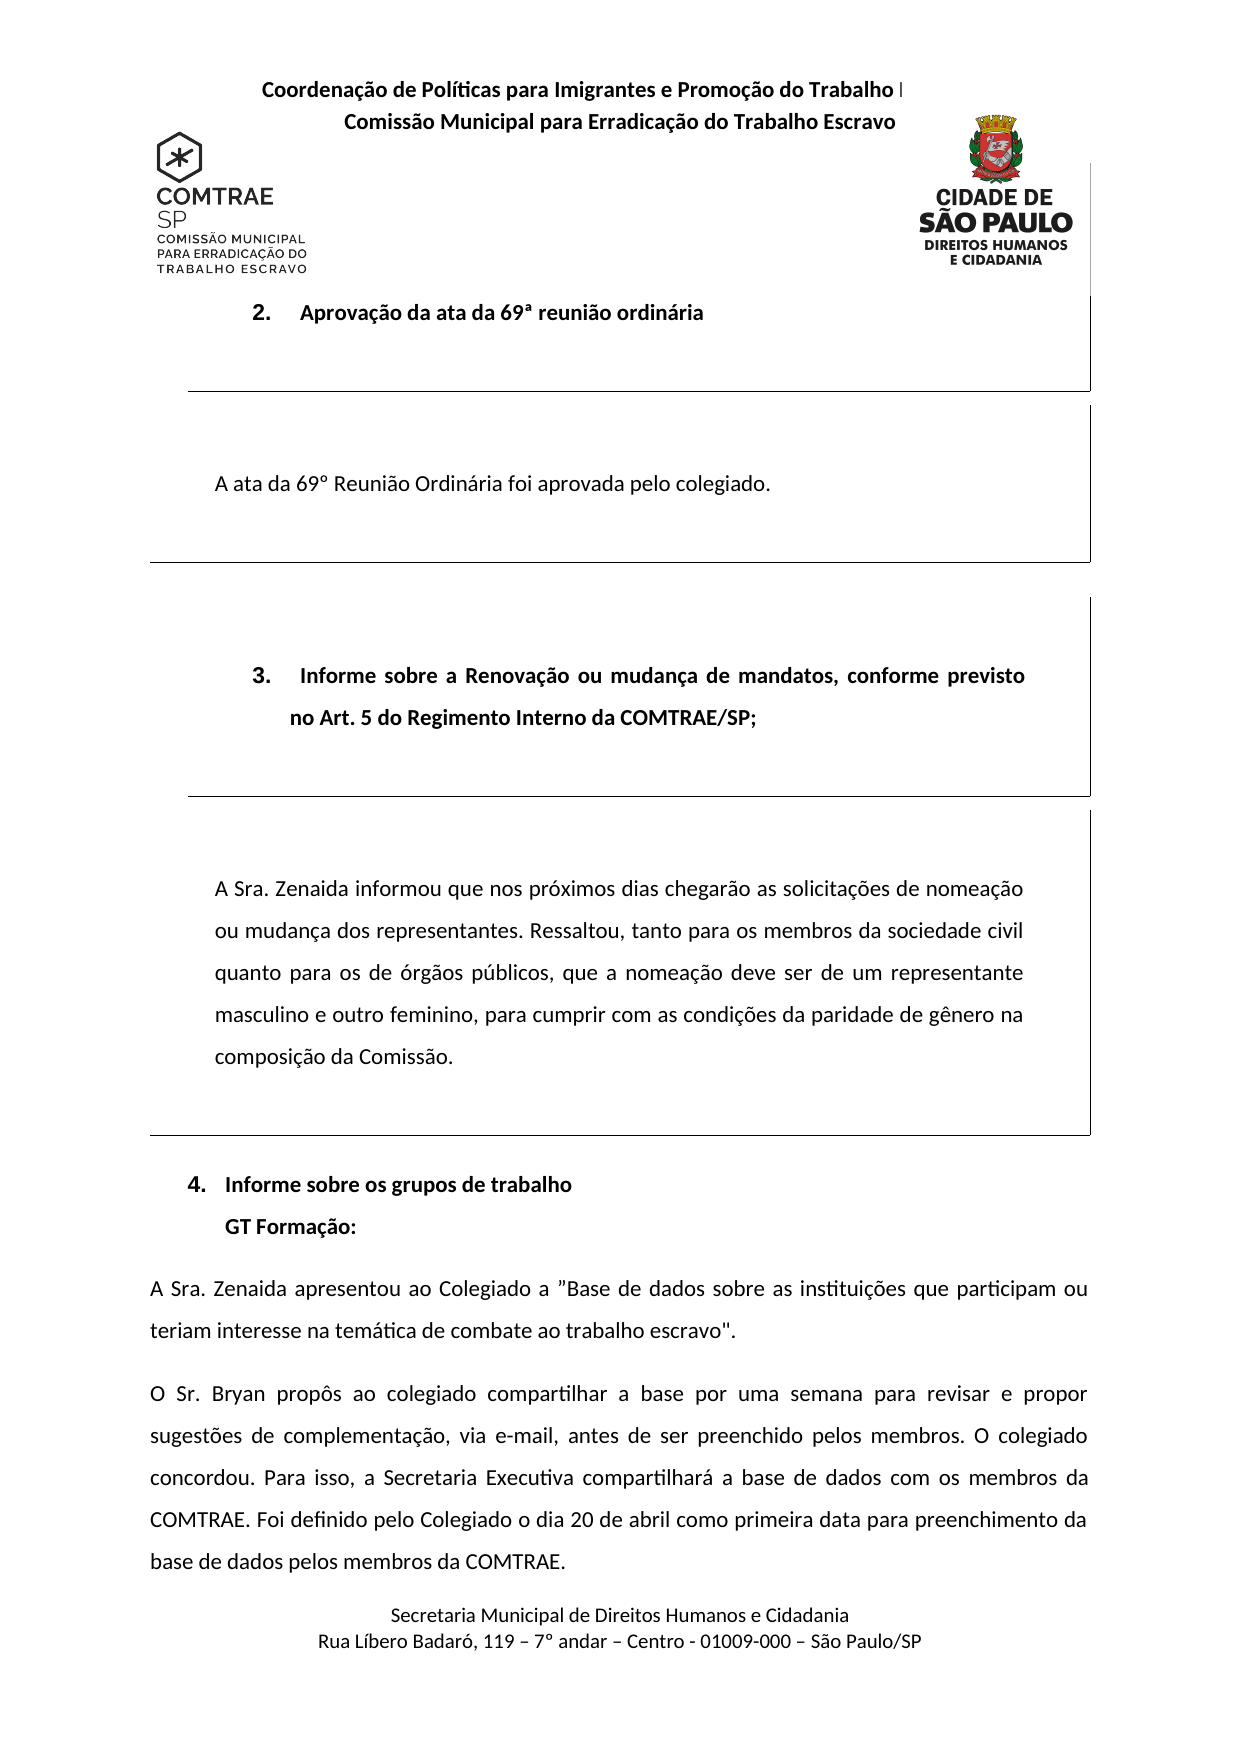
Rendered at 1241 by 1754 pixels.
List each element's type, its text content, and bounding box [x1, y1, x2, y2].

text O Sr. Bryan propôs ao colegiado compartilhar a base por uma semana para revisar e propor sugestões de complementação, via e-mail, antes de ser preenchido pelos membros. O colegiado concordou. Para isso, a Secretaria Executiva compartilhará a base de dados com os membros da COMTRAE. Foi definido pelo Colegiado o dia 20 de abril como primeira data para preenchimento da base de dados pelos membros da COMTRAE. [150, 1379, 1090, 1575]
list Informe sobre a Renovação ou mudança de mandatos, conforme previsto no Art. 5 do Regimento Interno da COMTRAE/SP; [187, 597, 1090, 796]
text GT Formação: [225, 1212, 1090, 1240]
text A Sra. Zenaida apresentou ao Colegiado a ”Base de dados sobre as instituições que participam ou teriam interesse na temática de combate ao trabalho escravo". [150, 1274, 1090, 1344]
text A Sra. Zenaida informou que nos próximos dias chegarão as solicitações de nomeação ou mudança dos representantes. Ressaltou, tanto para os membros da sociedade civil quanto para os de órgãos públicos, que a nomeação deve ser de um representante masculino e outro feminino, para cumprir com as condições da paridade de gênero na composição da Comissão. [150, 810, 1090, 1135]
text A ata da 69º Reunião Ordinária foi aprovada pelo colegiado. [150, 405, 1090, 562]
list Aprovação da ata da 69ª reunião ordinária [187, 163, 1090, 391]
list Informe sobre os grupos de trabalho [187, 1170, 1090, 1198]
